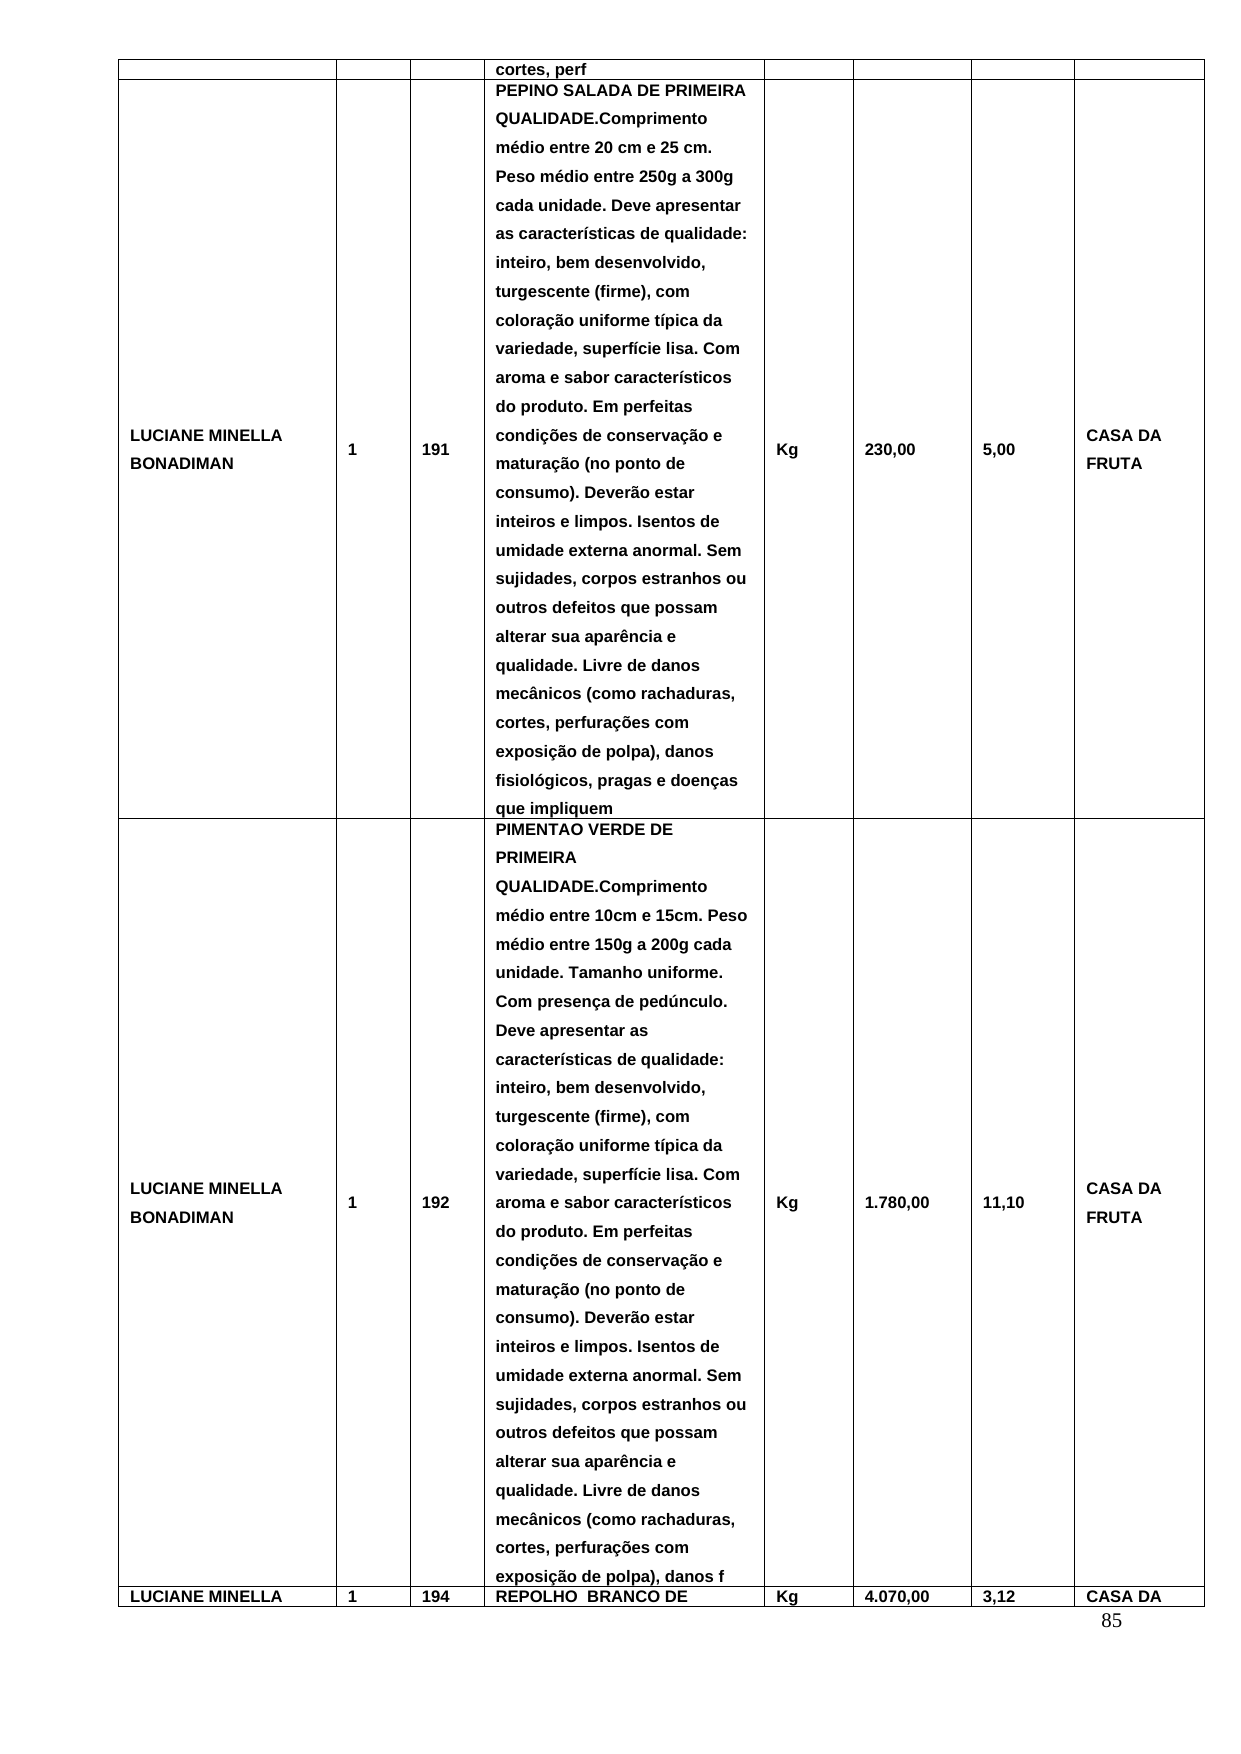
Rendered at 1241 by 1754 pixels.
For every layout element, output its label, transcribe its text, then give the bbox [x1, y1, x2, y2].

table_cell cortes, perf [485, 60, 764, 79]
table_cell Kg [765, 80, 853, 818]
table_cell CASA DA FRUTA [1075, 819, 1204, 1586]
table_cell CASA DA FRUTA [1075, 80, 1204, 818]
table_cell [411, 60, 484, 79]
table_cell 5,00 [972, 80, 1074, 818]
table_cell 3,12 [972, 1587, 1074, 1606]
table_cell [765, 60, 853, 79]
table_cell [972, 60, 1074, 79]
table_cell LUCIANE MINELLA [119, 1587, 336, 1606]
table_cell LUCIANE MINELLA BONADIMAN [119, 80, 336, 818]
table_cell 11,10 [972, 819, 1074, 1586]
table_cell Kg [765, 819, 853, 1586]
table_cell 1.780,00 [854, 819, 971, 1586]
table_cell REPOLHO BRANCO DE [485, 1587, 764, 1606]
table_cell 194 [411, 1587, 484, 1606]
table_cell 192 [411, 819, 484, 1586]
table_cell CASA DA [1075, 1587, 1204, 1606]
table_cell 1 [337, 80, 410, 818]
table_cell LUCIANE MINELLA BONADIMAN [119, 819, 336, 1586]
table_cell [854, 60, 971, 79]
table_cell PIMENTAO VERDE DE PRIMEIRA QUALIDADE.Comprimento médio entre 10cm e 15cm. Peso médio entre 150g a 200g cada unidade. Tamanho uniforme. Com presença de pedúnculo. Deve apresentar as características de qualidade: inteiro, bem desenvolvido, turgescente (firme), com coloração uniforme típica da variedade, superfície lisa. Com aroma e sabor característicos do produto. Em perfeitas condições de conservação e maturação (no ponto de consumo). Deverão estar inteiros e limpos. Isentos de umidade externa anormal. Sem sujidades, corpos estranhos ou outros defeitos que possam alterar sua aparência e qualidade. Livre de danos mecânicos (como rachaduras, cortes, perfurações com exposição de polpa), danos f [485, 819, 764, 1586]
table_cell 1 [337, 819, 410, 1586]
table_cell Kg [765, 1587, 853, 1606]
table_cell 191 [411, 80, 484, 818]
table_cell [119, 60, 336, 79]
table_cell 1 [337, 1587, 410, 1606]
table_cell 4.070,00 [854, 1587, 971, 1606]
table_cell [337, 60, 410, 79]
table_cell 230,00 [854, 80, 971, 818]
table_cell [1075, 60, 1204, 79]
table_cell PEPINO SALADA DE PRIMEIRA QUALIDADE.Comprimento médio entre 20 cm e 25 cm. Peso médio entre 250g a 300g cada unidade. Deve apresentar as características de qualidade: inteiro, bem desenvolvido, turgescente (firme), com coloração uniforme típica da variedade, superfície lisa. Com aroma e sabor característicos do produto. Em perfeitas condições de conservação e maturação (no ponto de consumo). Deverão estar inteiros e limpos. Isentos de umidade externa anormal. Sem sujidades, corpos estranhos ou outros defeitos que possam alterar sua aparência e qualidade. Livre de danos mecânicos (como rachaduras, cortes, perfurações com exposição de polpa), danos fisiológicos, pragas e doenças que impliquem [485, 80, 764, 818]
